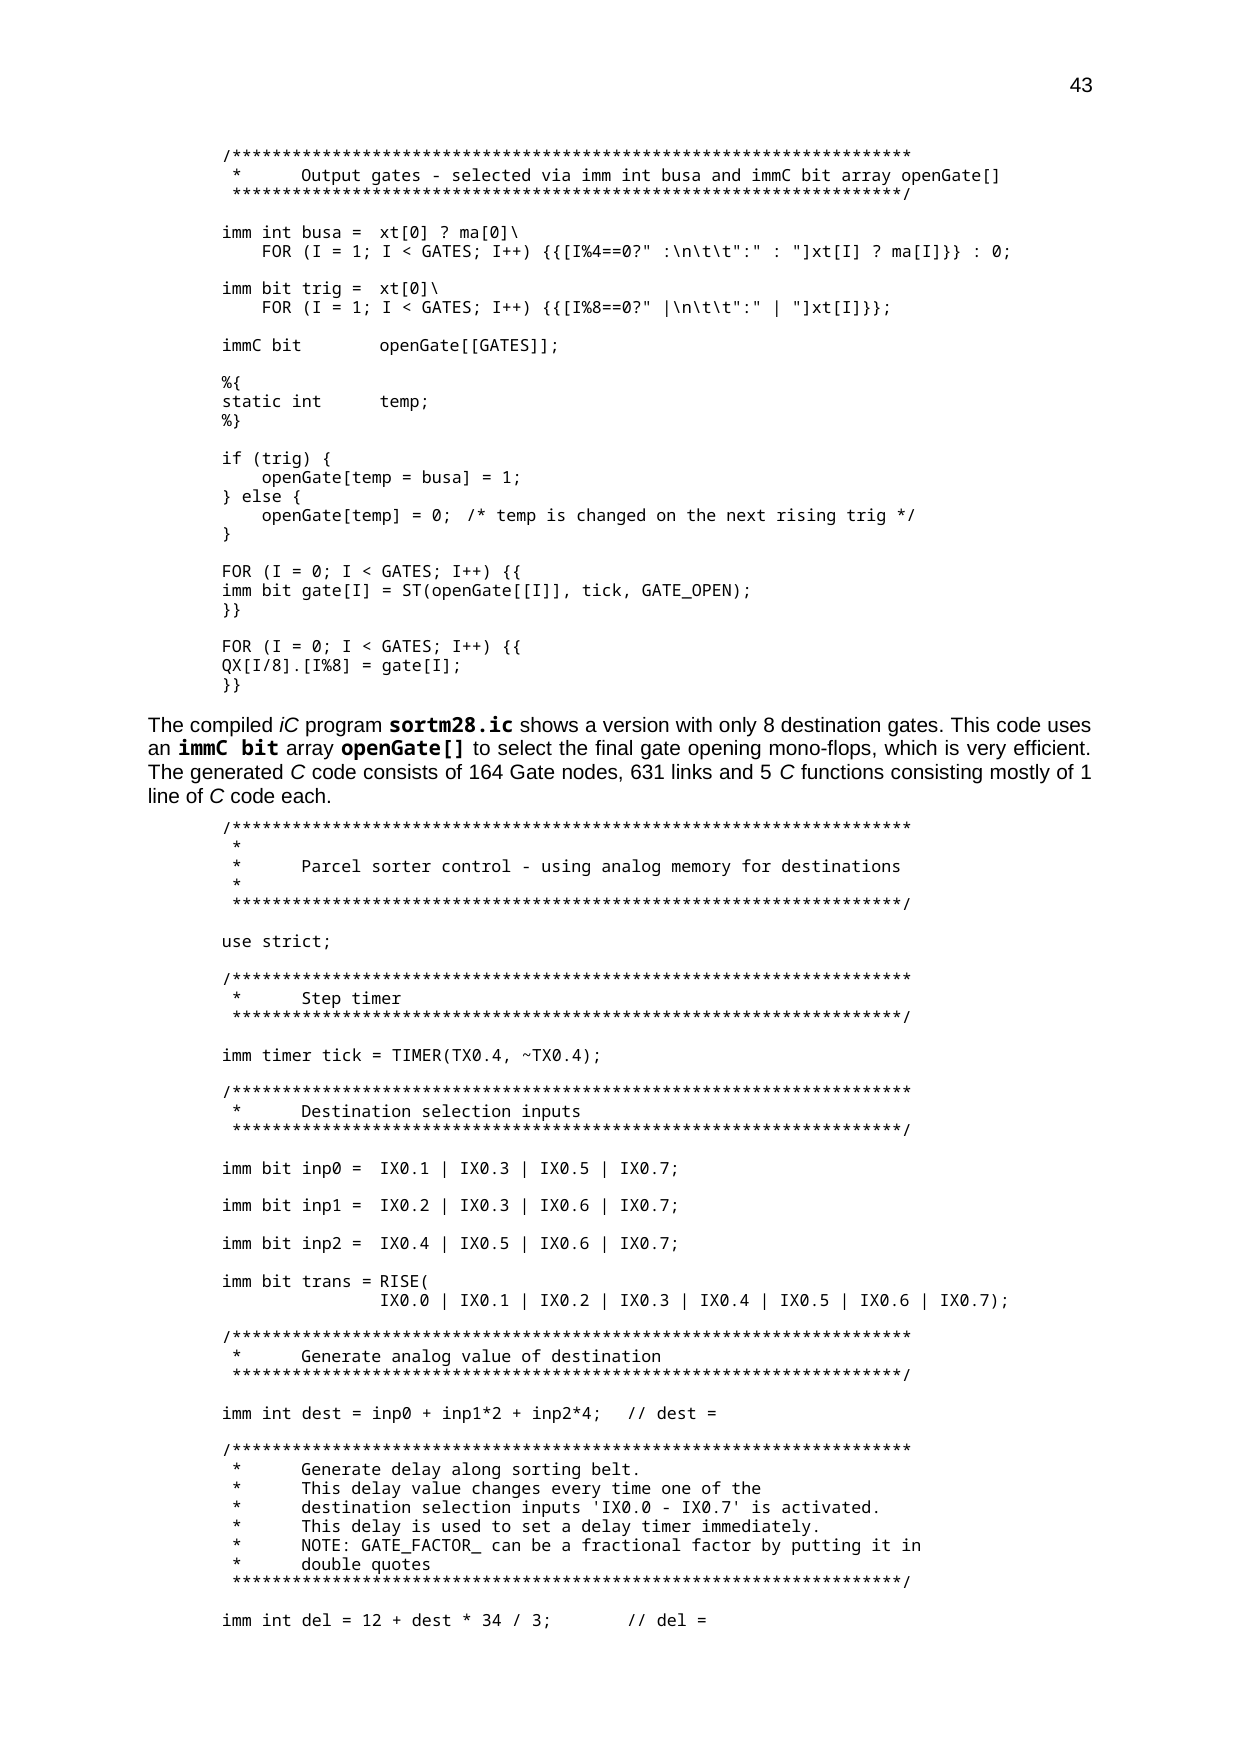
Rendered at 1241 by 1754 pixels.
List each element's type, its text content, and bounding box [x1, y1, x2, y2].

text imm int busa = xt[0] ? ma[0]\ [222, 223, 1092, 242]
text *******************************************************************/ [222, 1008, 1092, 1027]
text /******************************************************************** [222, 1329, 1092, 1348]
text imm bit gate[I] = ST(openGate[[I]], tick, GATE_OPEN); [222, 581, 1092, 600]
text }} [222, 676, 1092, 694]
text imm bit inp1 = IX0.2 | IX0.3 | IX0.6 | IX0.7; [222, 1197, 1092, 1216]
text * destination selection inputs 'IX0.0 - IX0.7' is activated. [222, 1498, 1092, 1517]
text imm int dest = inp0 + inp1*2 + inp2*4; // dest = [222, 1404, 1092, 1423]
text *******************************************************************/ [222, 185, 1092, 204]
text } [222, 525, 1092, 544]
text FOR (I = 0; I < GATES; I++) {{ [222, 638, 1092, 657]
text /******************************************************************** [222, 1084, 1092, 1102]
text imm bit inp0 = IX0.1 | IX0.3 | IX0.5 | IX0.7; [222, 1159, 1092, 1178]
text * This delay value changes every time one of the [222, 1479, 1092, 1498]
text imm timer tick = TIMER(TX0.4, ~TX0.4); [222, 1046, 1092, 1065]
text /******************************************************************** [222, 148, 1092, 167]
text openGate[temp = busa] = 1; [222, 468, 1092, 487]
text QX[I/8].[I%8] = gate[I]; [222, 657, 1092, 676]
text * [222, 838, 1092, 857]
text * This delay is used to set a delay timer immediately. [222, 1517, 1092, 1536]
text if (trig) { [222, 449, 1092, 468]
text %} [222, 412, 1092, 431]
text The compiled iC program sortm28.ic shows a version with only 8 destination gates. This code uses an immC bit array openGate[] to select the final gate opening mono-flops, which is very efficient. The generated C code consists of 164 Gate nodes, 631 links and 5 C functions consisting mostly of 1 line of C code each. [148, 713, 1092, 808]
text openGate[temp] = 0; /* temp is changed on the next rising trig */ [222, 506, 1092, 525]
text * Generate delay along sorting belt. [222, 1461, 1092, 1479]
text use strict; [222, 933, 1092, 952]
text FOR (I = 0; I < GATES; I++) {{ [222, 562, 1092, 581]
text imm bit inp2 = IX0.4 | IX0.5 | IX0.6 | IX0.7; [222, 1234, 1092, 1253]
text *******************************************************************/ [222, 895, 1092, 914]
text FOR (I = 1; I < GATES; I++) {{[I%4==0?" :\n\t\t":" : "]xt[I] ? ma[I]}} : 0; [222, 242, 1092, 261]
text *******************************************************************/ [222, 1121, 1092, 1140]
text * [222, 876, 1092, 895]
text imm bit trans = RISE( [222, 1272, 1092, 1291]
text }} [222, 600, 1092, 619]
text immC bit openGate[[GATES]]; [222, 336, 1092, 355]
text * NOTE: GATE_FACTOR_ can be a fractional factor by putting it in [222, 1536, 1092, 1555]
text FOR (I = 1; I < GATES; I++) {{[I%8==0?" |\n\t\t":" | "]xt[I]}}; [222, 298, 1092, 317]
text } else { [222, 487, 1092, 506]
text * Parcel sorter control - using analog memory for destinations [222, 857, 1092, 876]
text *******************************************************************/ [222, 1574, 1092, 1593]
text * Step timer [222, 989, 1092, 1008]
text static int temp; [222, 393, 1092, 412]
text /******************************************************************** [222, 1442, 1092, 1461]
text * Destination selection inputs [222, 1102, 1092, 1121]
text imm bit trig = xt[0]\ [222, 280, 1092, 298]
text IX0.0 | IX0.1 | IX0.2 | IX0.3 | IX0.4 | IX0.5 | IX0.6 | IX0.7); [222, 1291, 1092, 1310]
text * Output gates - selected via imm int busa and immC bit array openGate[] [222, 167, 1092, 185]
text /******************************************************************** [222, 820, 1092, 838]
text /******************************************************************** [222, 971, 1092, 989]
text *******************************************************************/ [222, 1366, 1092, 1385]
text %{ [222, 374, 1092, 393]
text imm int del = 12 + dest * 34 / 3; // del = [222, 1612, 1092, 1630]
text * Generate analog value of destination [222, 1348, 1092, 1366]
text * double quotes [222, 1555, 1092, 1574]
